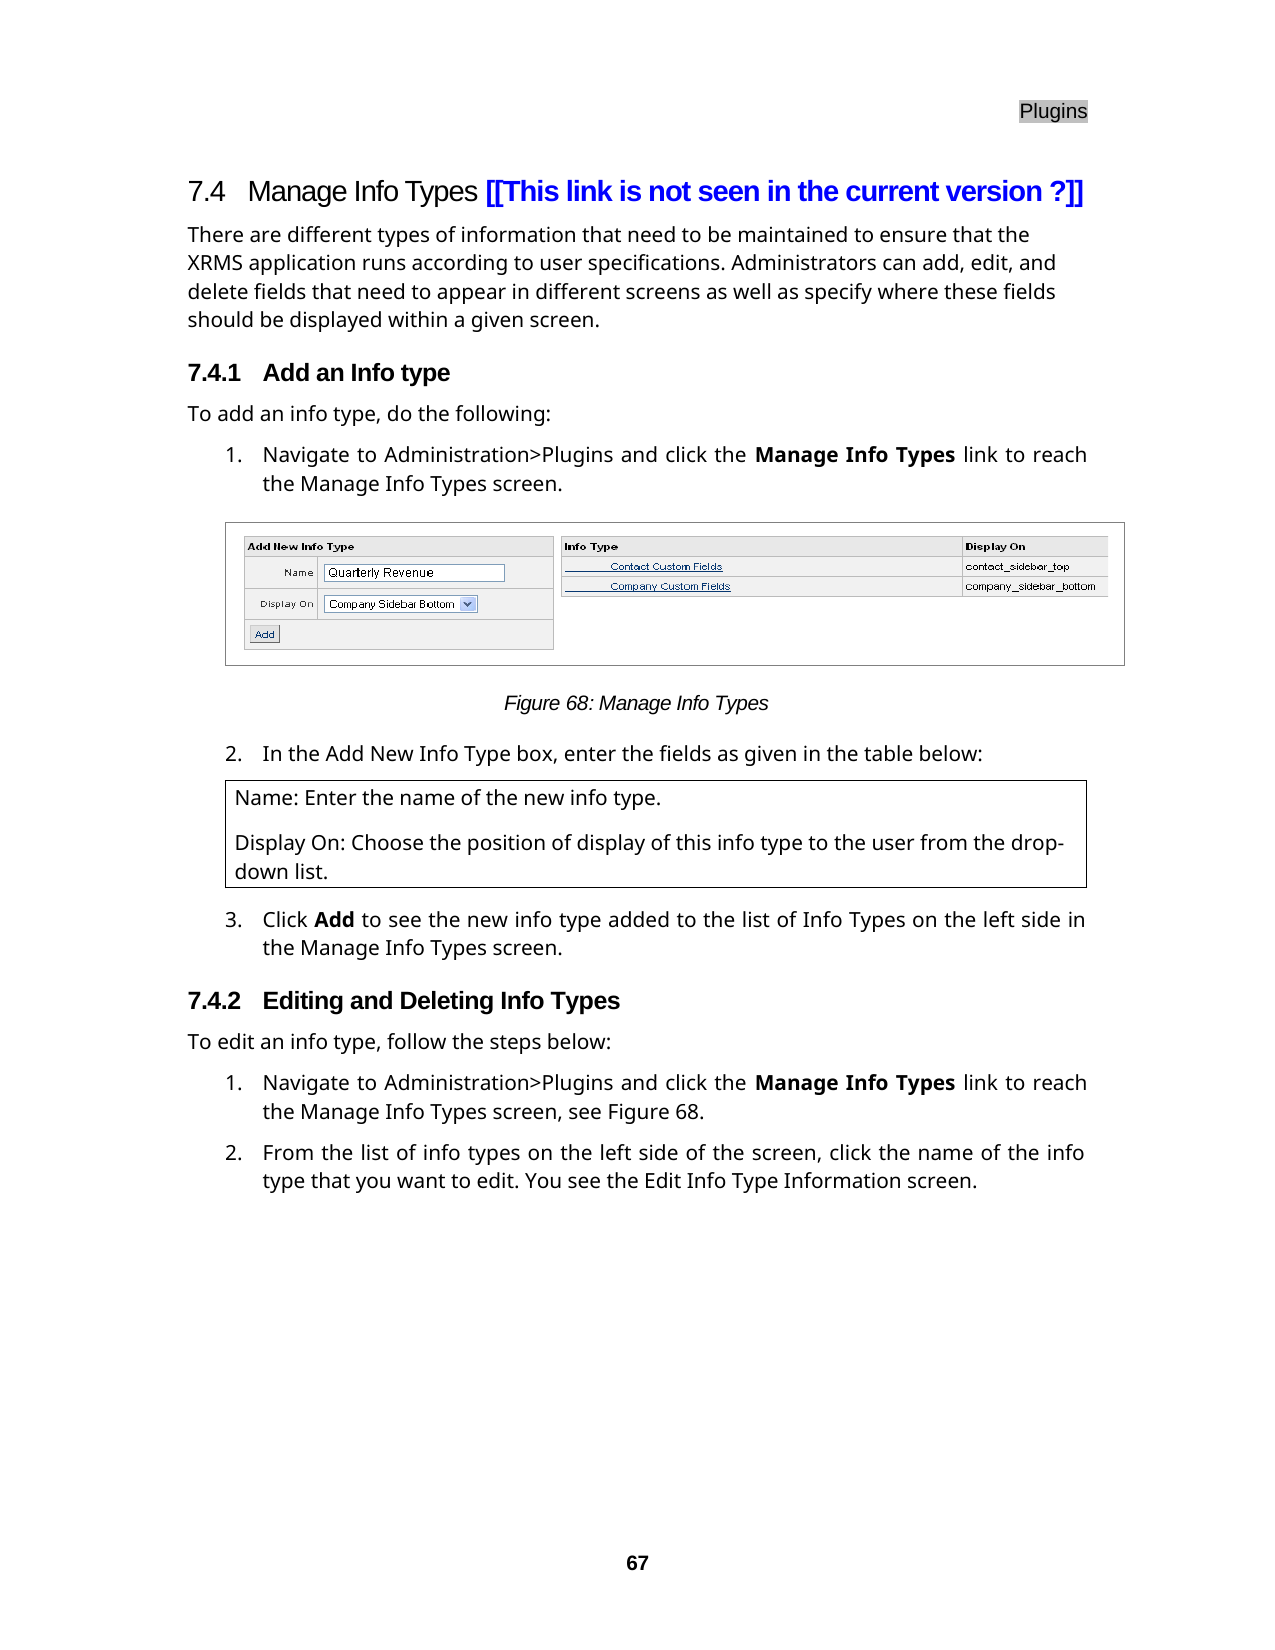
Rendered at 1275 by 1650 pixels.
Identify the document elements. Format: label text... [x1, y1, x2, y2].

list Navigate to Administration>Plugins and click the Manage Info Types link to reach the Manage Info Types screen, see Figure 68. [225, 1068, 1087, 1125]
list Navigate to Administration>Plugins and click the Manage Info Types link to reach the Manage Info Types screen. [225, 440, 1087, 497]
subtitle Manage Info Types [[This link is not seen in the current version ?]] [187, 175, 1087, 208]
text There are different types of information that need to be maintained to ensure that the XRMS application runs according to user specifications. Administrators can add, edit, and delete fields that need to appear in different screens as well as specify where these fields should be displayed within a given screen. [187, 220, 1087, 334]
subtitle Editing and Deleting Info Types [187, 987, 1087, 1015]
picture [241, 531, 1109, 657]
text To add an info type, do the following: [187, 399, 1087, 428]
list Click Add to see the new info type added to the list of Info Types on the left side in the Manage Info Types screen. [225, 905, 1087, 962]
list Display On: Choose the position of display of this info type to the user from the drop-down list. [226, 825, 1086, 887]
list From the list of info types on the left side of the screen, click the name of the info type that you want to edit. You see the Edit Info Type Information screen. [225, 1138, 1087, 1194]
text Figure 68: Manage Info Types [187, 691, 1087, 714]
text To edit an info type, follow the steps below: [187, 1027, 1087, 1056]
list In the Add New Info Type box, enter the fields as given in the table below: [225, 739, 1087, 768]
list Name: Enter the name of the new info type. [226, 781, 1086, 812]
subtitle Add an Info type [187, 359, 1087, 387]
